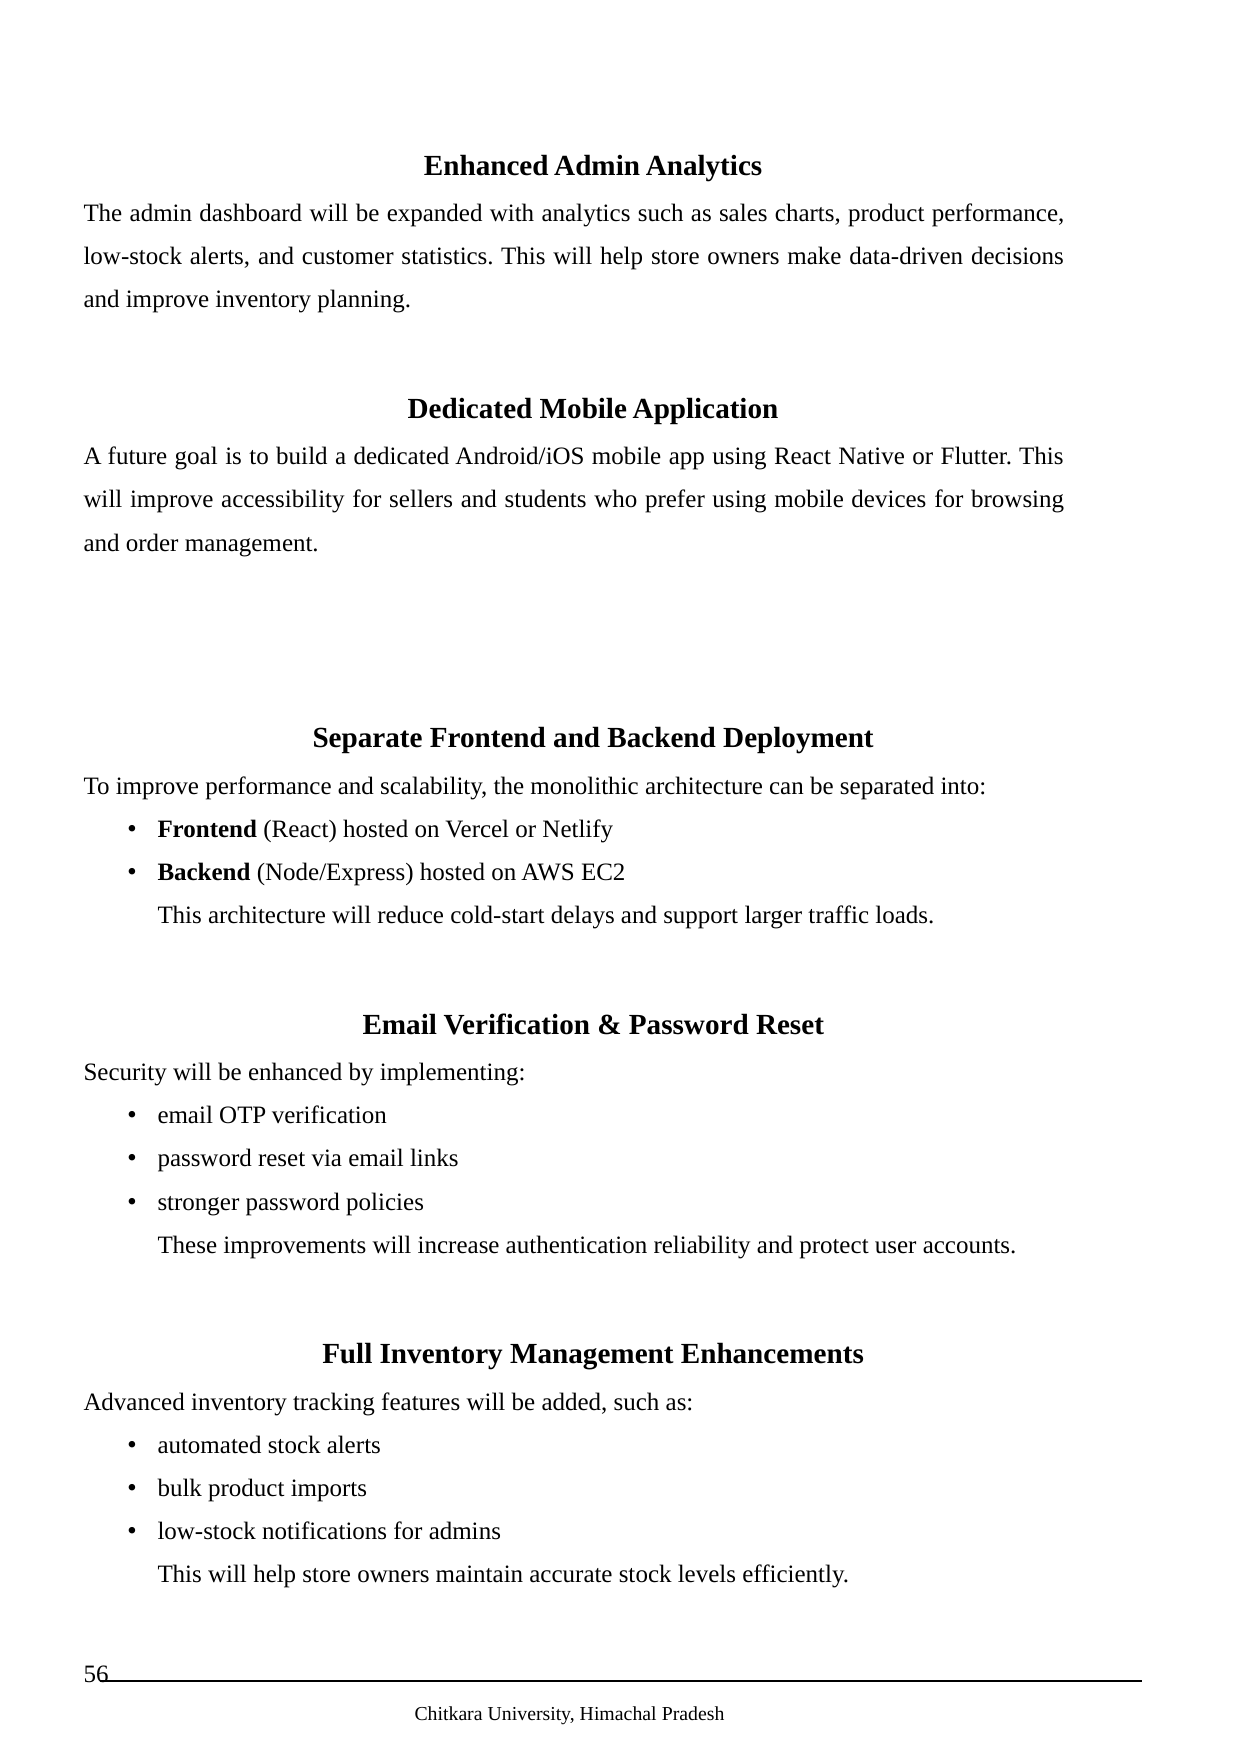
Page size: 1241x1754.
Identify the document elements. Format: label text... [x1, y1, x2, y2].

list bulk product imports [128, 1473, 1065, 1502]
text Advanced inventory tracking features will be added, such as: [83, 1387, 1065, 1416]
text A future goal is to build a dedicated Android/iOS mobile app using React Native or Flutter. This will improve accessibility for sellers and students who prefer using mobile devices for browsing and order management. [83, 441, 1065, 556]
list password reset via email links [128, 1143, 1065, 1172]
subtitle Enhanced Admin Analytics [154, 148, 1032, 181]
subtitle Separate Frontend and Backend Deployment [154, 721, 1032, 754]
list Frontend (React) hosted on Vercel or Netlify [128, 814, 1065, 843]
text The admin dashboard will be expanded with analytics such as sales charts, product performance, low-stock alerts, and customer statistics. This will help store owners make data-driven decisions and improve inventory planning. [83, 198, 1065, 313]
list low-stock notifications for admins This will help store owners maintain accurate stock levels efficiently. [128, 1516, 1065, 1588]
subtitle Full Inventory Management Enhancements [154, 1336, 1032, 1370]
subtitle Dedicated Mobile Application [154, 391, 1032, 425]
list stronger password policies These improvements will increase authentication reliability and protect user accounts. [128, 1187, 1065, 1258]
text Security will be enhanced by implementing: [83, 1057, 1065, 1086]
list Backend (Node/Express) hosted on AWS EC2 This architecture will reduce cold-start delays and support larger traffic loads. [128, 857, 1065, 929]
list email OTP verification [128, 1100, 1065, 1129]
list automated stock alerts [128, 1430, 1065, 1459]
text To improve performance and scalability, the monolithic architecture can be separated into: [83, 771, 1065, 800]
subtitle Email Verification & Password Reset [154, 1007, 1032, 1041]
